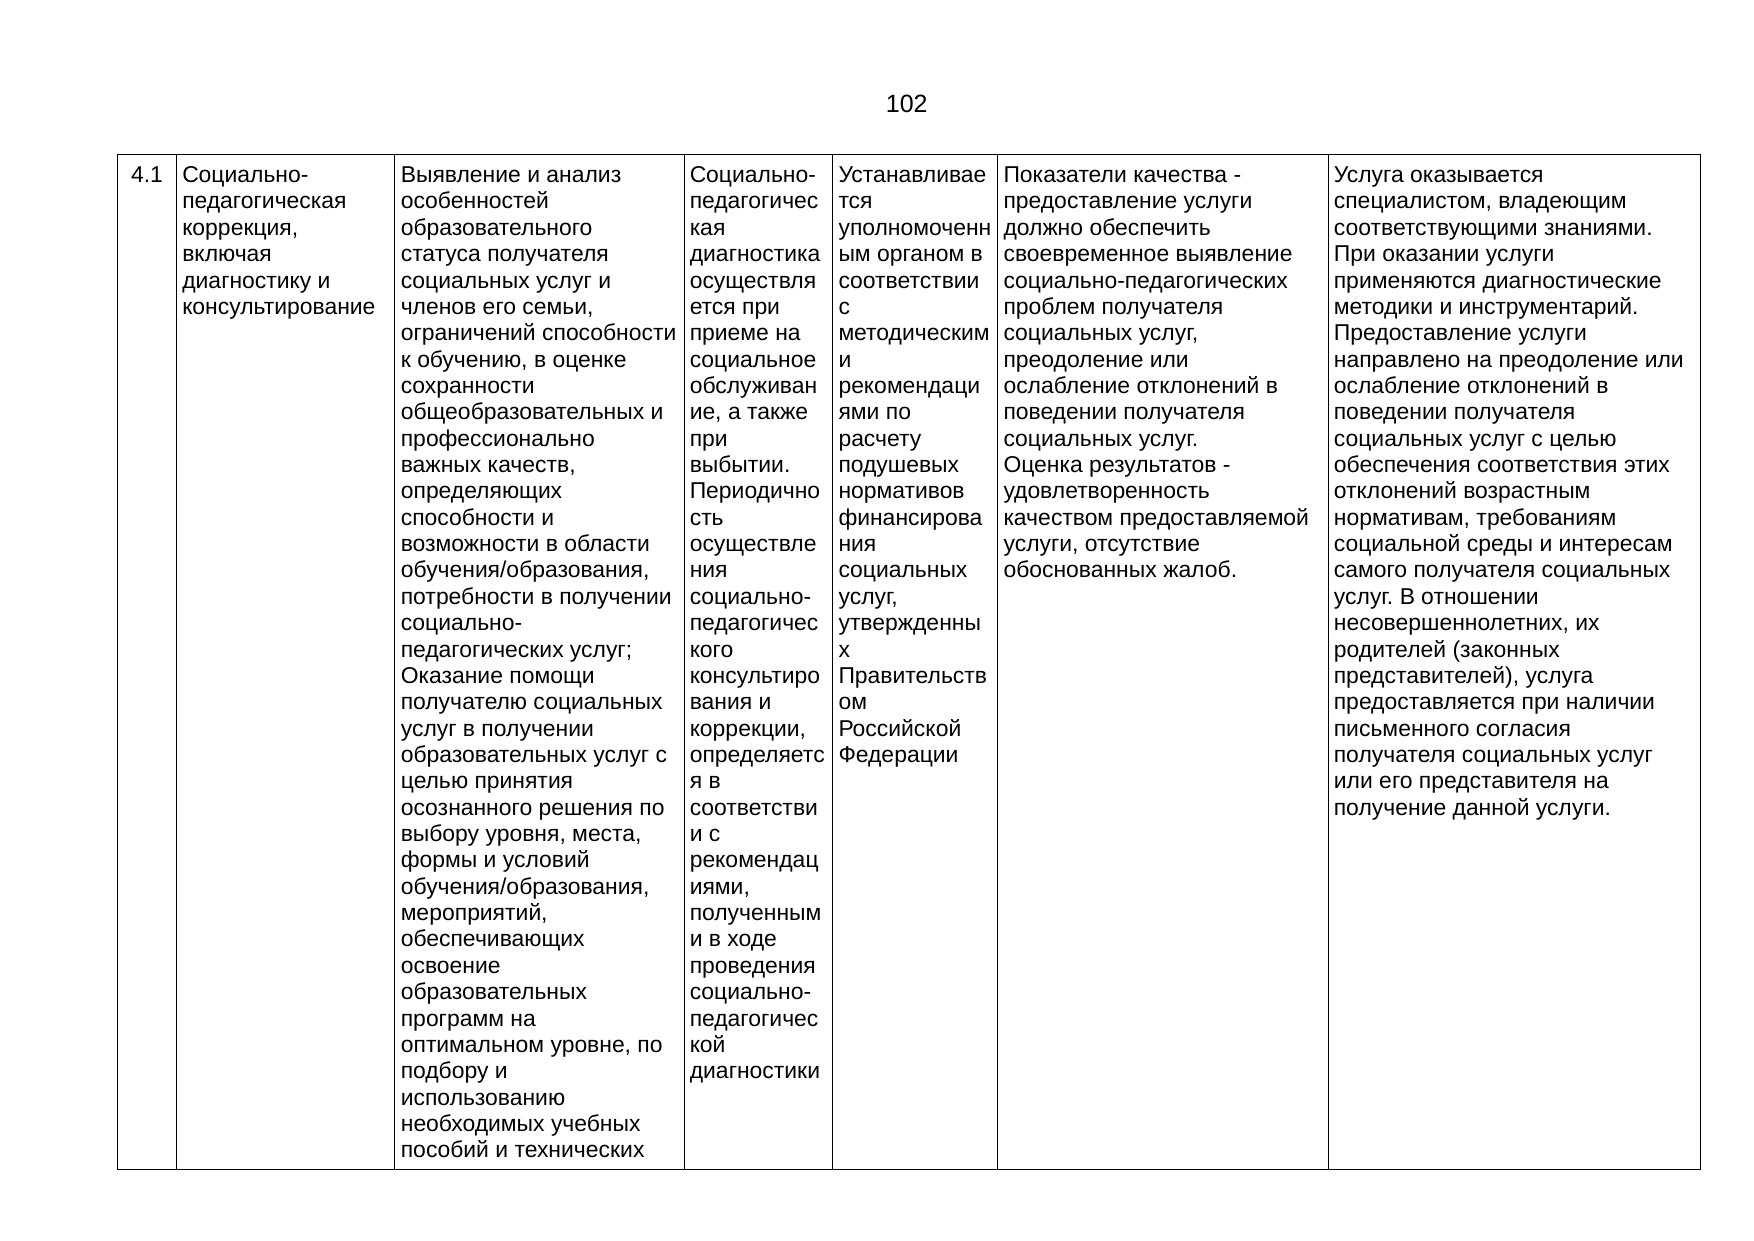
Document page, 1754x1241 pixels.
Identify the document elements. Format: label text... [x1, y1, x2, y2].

table_cell Социально-педагогическая коррекция, включая диагностику и консультирование [177, 155, 394, 1168]
table_cell Социально-педагогическая диагностика осуществляется при приеме на социальное обслуживание, а также при выбытии. Периодичность осуществления социально-педагогического консультирования и коррекции, определяется в соответствии с рекомендациями, полученными в ходе проведения социально-педагогической диагностики [685, 155, 832, 1168]
table_cell Устанавливается уполномоченным органом в соответствии с методическими рекомендациями по расчету подушевых нормативов финансирования социальных услуг, утвержденных Правительством Российской Федерации [833, 155, 997, 1168]
table_cell Выявление и анализ особенностей образовательного статуса получателя социальных услуг и членов его семьи, ограничений способности к обучению, в оценке сохранности общеобразовательных и профессионально важных качеств, определяющих способности и возможности в области обучения/образования, потребности в получении социально-педагогических услуг; Оказание помощи получателю социальных услуг в получении образовательных услуг с целью принятия осознанного решения по выбору уровня, места, формы и условий обучения/образования, мероприятий, обеспечивающих освоение образовательных программ на оптимальном уровне, по подбору и использованию необходимых учебных пособий и технических [395, 155, 684, 1168]
table_cell Услуга оказывается специалистом, владеющим соответствующими знаниями. При оказании услуги применяются диагностические методики и инструментарий. Предоставление услуги направлено на преодоление или ослабление отклонений в поведении получателя социальных услуг с целью обеспечения соответствия этих отклонений возрастным нормативам, требованиям социальной среды и интересам самого получателя социальных услуг. В отношении несовершеннолетних, их родителей (законных представителей), услуга предоставляется при наличии письменного согласия получателя социальных услуг или его представителя на получение данной услуги. [1329, 155, 1700, 1168]
table_cell Показатели качества - предоставление услуги должно обеспечить своевременное выявление социально-педагогических проблем получателя социальных услуг, преодоление или ослабление отклонений в поведении получателя социальных услуг. Оценка результатов - удовлетворенность качеством предоставляемой услуги, отсутствие обоснованных жалоб. [998, 155, 1328, 1168]
table_cell 4.1 [118, 155, 176, 1168]
